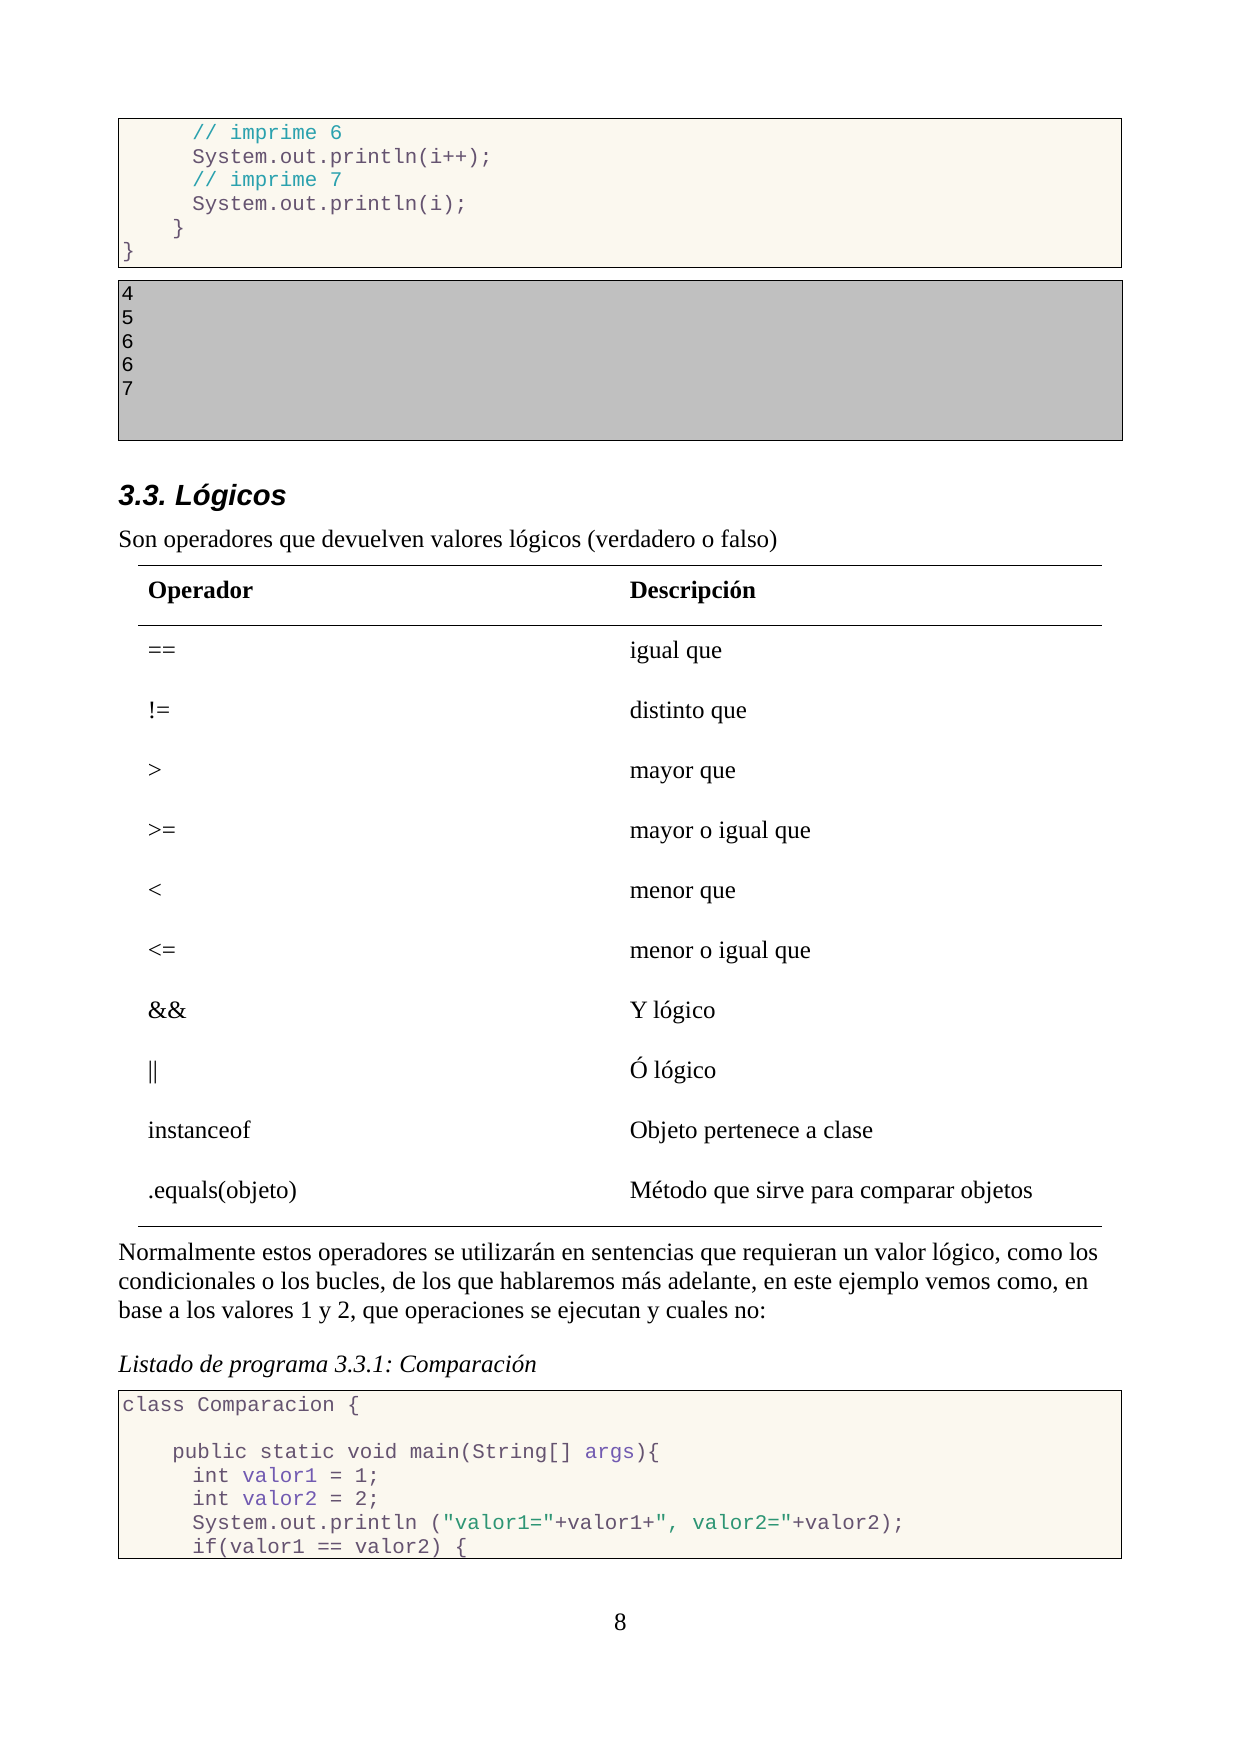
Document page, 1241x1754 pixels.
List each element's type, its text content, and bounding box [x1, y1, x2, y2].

text System.out.println(i); [119, 189, 1121, 213]
text // imprime 6 [119, 119, 1121, 142]
text 5 [119, 304, 1122, 328]
table_cell Objeto pertenece a clase [620, 1106, 1102, 1166]
text // imprime 7 [119, 165, 1121, 189]
text 6 [119, 328, 1122, 351]
table_cell igual que [620, 626, 1102, 686]
table_cell == [138, 626, 620, 686]
text } [119, 213, 1121, 236]
text } [119, 236, 1121, 267]
text 7 [119, 375, 1122, 402]
table_cell instanceof [138, 1106, 620, 1166]
table_cell < [138, 866, 620, 926]
table_cell <= [138, 926, 620, 986]
table_cell menor o igual que [620, 926, 1102, 986]
table_cell && [138, 986, 620, 1046]
text System.out.println ("valor1="+valor1+", valor2="+valor2); [119, 1508, 1121, 1532]
table_cell > [138, 746, 620, 806]
table_header Operador [138, 566, 620, 625]
table_cell menor que [620, 866, 1102, 926]
text int valor1 = 1; [119, 1461, 1121, 1484]
text System.out.println(i++); [119, 142, 1121, 165]
table_cell Ó lógico [620, 1046, 1102, 1106]
table_cell distinto que [620, 686, 1102, 746]
table_cell Y lógico [620, 986, 1102, 1046]
table_cell mayor que [620, 746, 1102, 806]
table_cell != [138, 686, 620, 746]
table_cell || [138, 1046, 620, 1106]
text public static void main(String[] args){ [119, 1437, 1121, 1461]
text if(valor1 == valor2) { [119, 1532, 1121, 1558]
text 6 [119, 351, 1122, 375]
table_cell Método que sirve para comparar objetos [620, 1166, 1102, 1226]
text int valor2 = 2; [119, 1484, 1121, 1508]
table_cell mayor o igual que [620, 806, 1102, 866]
text 4 [119, 281, 1122, 304]
table_cell >= [138, 806, 620, 866]
text class Comparacion { [119, 1391, 1121, 1413]
table_header Descripción [620, 566, 1102, 625]
table_cell .equals(objeto) [138, 1166, 620, 1226]
text Normalmente estos operadores se utilizarán en sentencias que requieran un valor lógico, como los condicionales o los bucles, de los que hablaremos más adelante, en este ejemplo vemos como, en base a los valores 1 y 2, que operaciones se ejecutan y cuales no: [118, 1237, 1122, 1324]
text Son operadores que devuelven valores lógicos (verdadero o falso) [118, 524, 1122, 553]
list Listado de programa 3.3.1: Comparación [118, 1349, 1122, 1377]
subtitle Lógicos [118, 478, 1122, 512]
